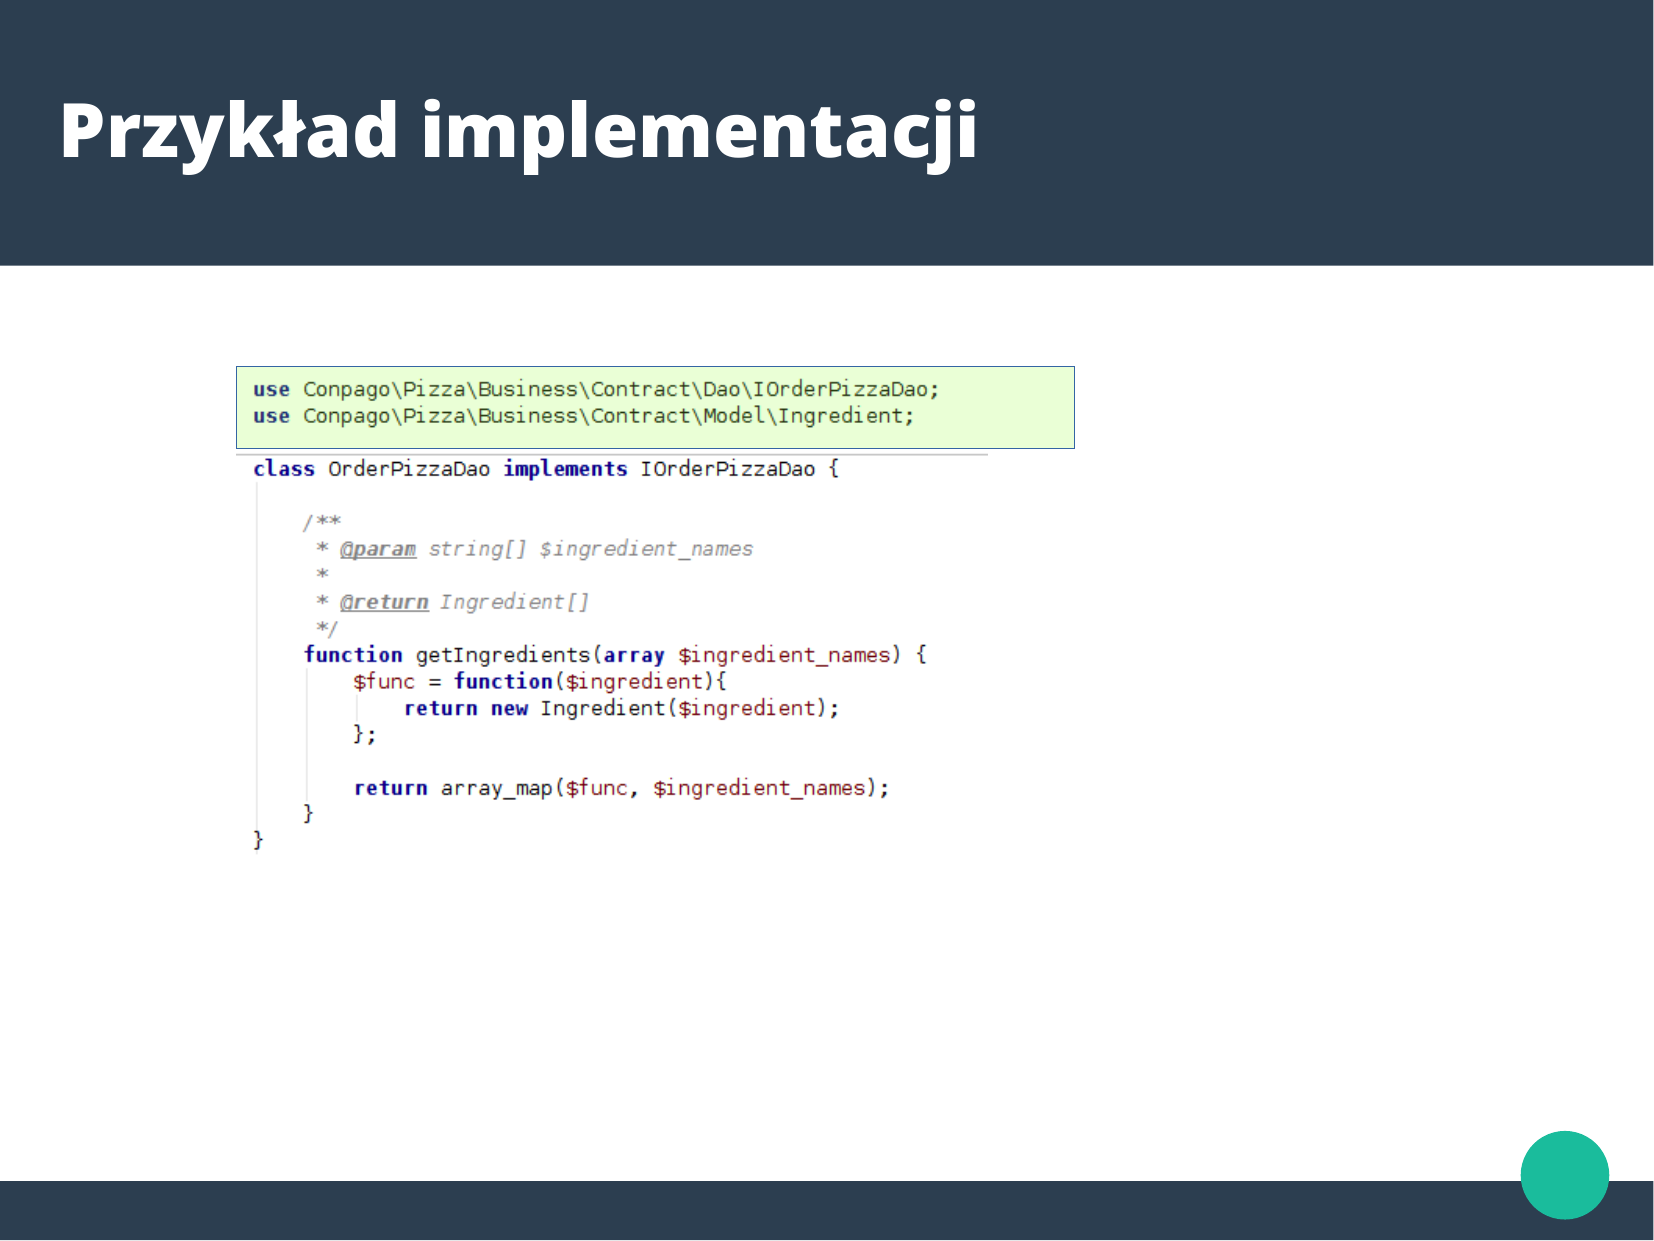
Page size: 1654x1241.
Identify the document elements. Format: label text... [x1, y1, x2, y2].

title Przykład implementacji [59, 49, 1595, 207]
picture [236, 449, 988, 864]
text_box [236, 366, 1075, 449]
